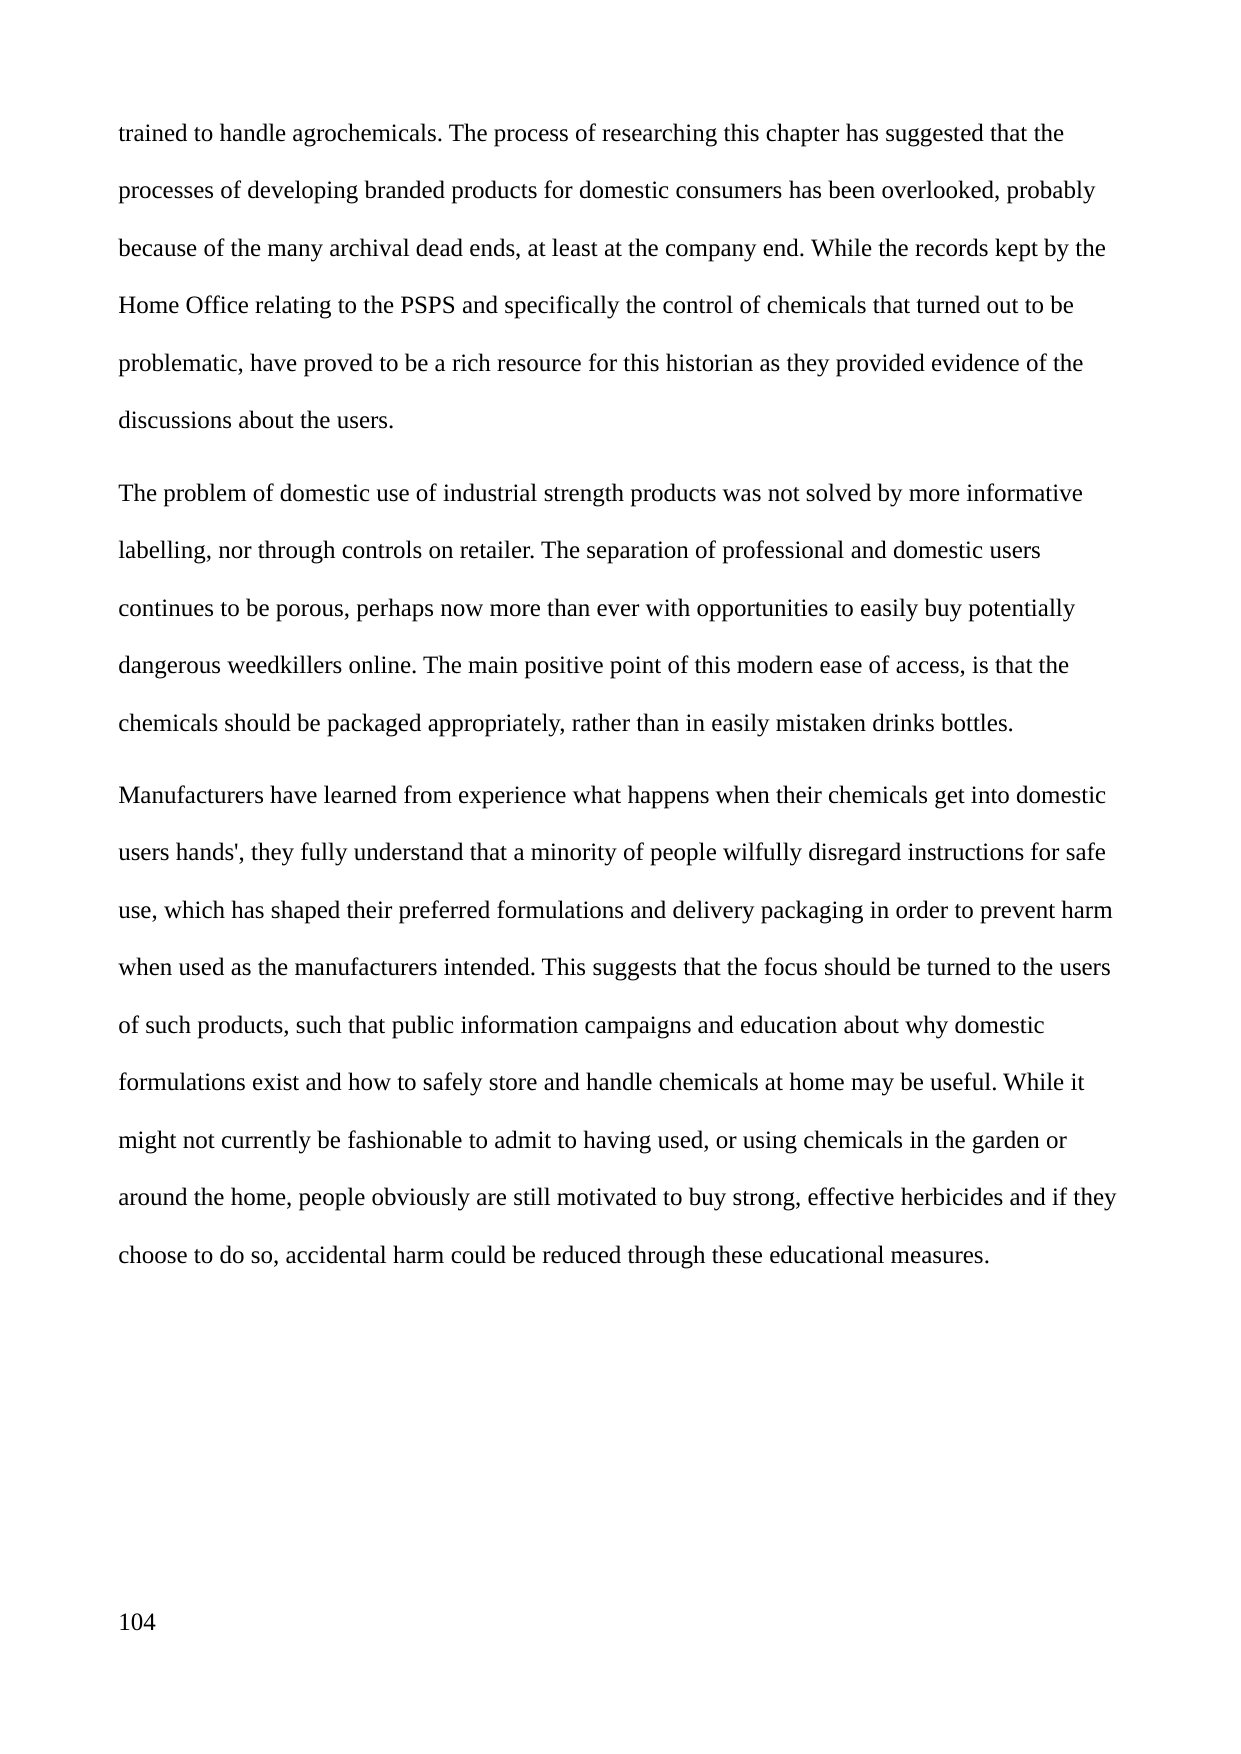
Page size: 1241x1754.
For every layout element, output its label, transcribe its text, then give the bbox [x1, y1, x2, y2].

text The problem of domestic use of industrial strength products was not solved by more informative labelling, nor through controls on retailer. The separation of professional and domestic users continues to be porous, perhaps now more than ever with opportunities to easily buy potentially dangerous weedkillers online. The main positive point of this modern ease of access, is that the chemicals should be packaged appropriately, rather than in easily mistaken drinks bottles. [118, 478, 1122, 736]
text Manufacturers have learned from experience what happens when their chemicals get into domestic users hands', they fully understand that a minority of people wilfully disregard instructions for safe use, which has shaped their preferred formulations and delivery packaging in order to prevent harm when used as the manufacturers intended. This suggests that the focus should be turned to the users of such products, such that public information campaigns and education about why domestic formulations exist and how to safely store and handle chemicals at home may be useful. While it might not currently be fashionable to admit to having used, or using chemicals in the garden or around the home, people obviously are still motivated to buy strong, effective herbicides and if they choose to do so, accidental harm could be reduced through these educational measures. [118, 780, 1122, 1268]
text trained to handle agrochemicals. The process of researching this chapter has suggested that the processes of developing branded products for domestic consumers has been overlooked, probably because of the many archival dead ends, at least at the company end. While the records kept by the Home Office relating to the PSPS and specifically the control of chemicals that turned out to be problematic, have proved to be a rich resource for this historian as they provided evidence of the discussions about the users. [118, 118, 1122, 434]
